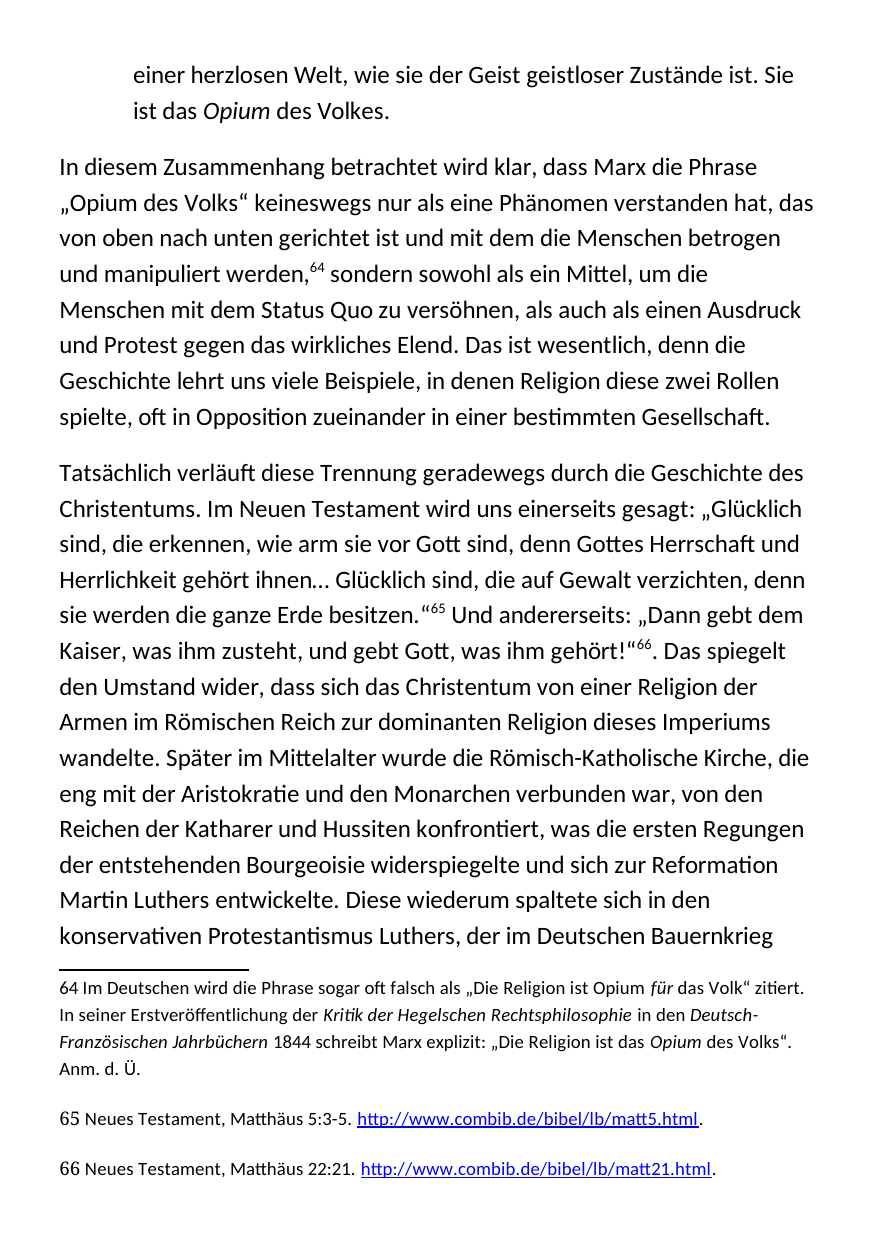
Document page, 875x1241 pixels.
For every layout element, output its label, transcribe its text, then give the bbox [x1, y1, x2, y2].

text Tatsächlich verläuft diese Trennung geradewegs durch die Geschichte des Christentums. Im Neuen Testament wird uns einerseits gesagt: „Glücklich sind, die erkennen, wie arm sie vor Gott sind, denn Gottes Herrschaft und Herrlichkeit gehört ihnen… Glücklich sind, die auf Gewalt verzichten, denn sie werden die ganze Erde besitzen.“ Und andererseits: „Dann gebt dem Kaiser, was ihm zusteht, und gebt Gott, was ihm gehört!“. Das spiegelt den Umstand wider, dass sich das Christentum von einer Religion der Armen im Römischen Reich zur dominanten Religion dieses Imperiums wandelte. Später im Mittelalter wurde die Römisch-Katholische Kirche, die eng mit der Aristokratie und den Monarchen verbunden war, von den Reichen der Katharer und Hussiten konfrontiert, was die ersten Regungen der entstehenden Bourgeoisie widerspiegelte und sich zur Reformation Martin Luthers entwickelte. Diese wiederum spaltete sich in den konservativen Protestantismus Luthers, der im Deutschen Bauernkrieg [59, 457, 815, 951]
text Im Deutschen wird die Phrase sogar oft falsch als „Die Religion ist Opium für das Volk“ zitiert. In seiner Erstveröffentlichung der Kritik der Hegelschen Rechtsphilosophie in den Deutsch-Französischen Jahrbüchern 1844 schreibt Marx explizit: „Die Religion ist das Opium des Volks“. Anm. d. Ü. [59, 976, 815, 1080]
text In diesem Zusammenhang betrachtet wird klar, dass Marx die Phrase „Opium des Volks“ keineswegs nur als eine Phänomen verstanden hat, das von oben nach unten gerichtet ist und mit dem die Menschen betrogen und manipuliert werden, sondern sowohl als ein Mittel, um die Menschen mit dem Status Quo zu versöhnen, als auch als einen Ausdruck und Protest gegen das wirkliches Elend. Das ist wesentlich, denn die Geschichte lehrt uns viele Beispiele, in denen Religion diese zwei Rollen spielte, oft in Opposition zueinander in einer bestimmten Gesellschaft. [59, 151, 815, 432]
text Neues Testament, Matthäus 5:3-5. http://www.combib.de/bibel/lb/matt5.html. [59, 1104, 815, 1130]
text Neues Testament, Matthäus 22:21. http://www.combib.de/bibel/lb/matt21.html. [59, 1155, 815, 1181]
text einer herzlosen Welt, wie sie der Geist geistloser Zustände ist. Sie ist das Opium des Volkes. [133, 59, 815, 126]
